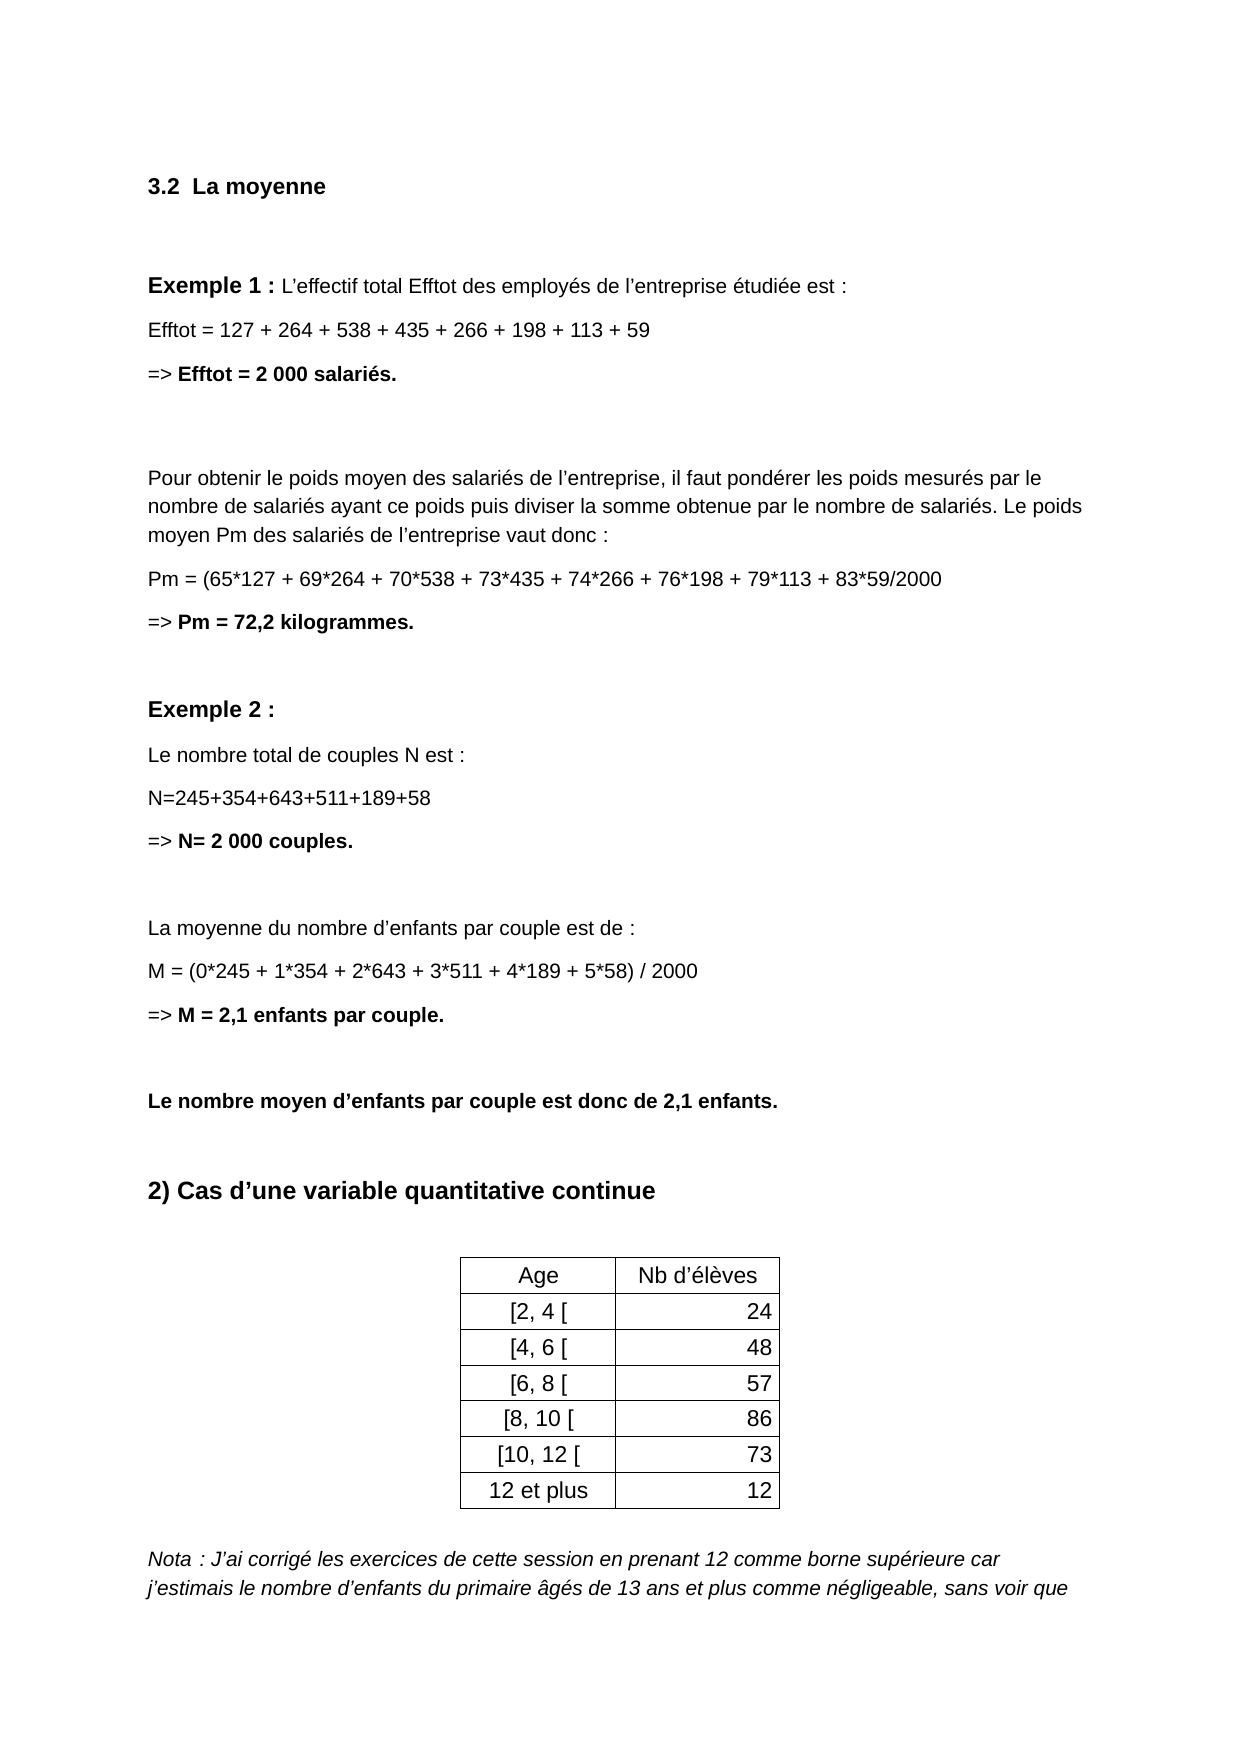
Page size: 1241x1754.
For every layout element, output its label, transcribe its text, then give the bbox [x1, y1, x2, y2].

table_cell 48 [616, 1330, 779, 1364]
text Pour obtenir le poids moyen des salariés de l’entreprise, il faut pondérer les poids mesurés par le nombre de salariés ayant ce poids puis diviser la somme obtenue par le nombre de salariés. Le poids moyen Pm des salariés de l’entreprise vaut donc : [148, 466, 1093, 547]
table_cell [8, 10 [ [461, 1401, 615, 1436]
table_cell 12 [616, 1473, 779, 1507]
table_cell 12 et plus [461, 1473, 615, 1507]
text Exemple 2 : [148, 696, 1093, 723]
text La moyenne du nombre d’enfants par couple est de : [148, 916, 1093, 940]
text Le nombre total de couples N est : [148, 742, 1093, 766]
table_cell 86 [616, 1401, 779, 1436]
table_header Age [461, 1258, 615, 1293]
subtitle 3.2 La moyenne [148, 173, 1093, 199]
text N=245+354+643+511+189+58 [148, 786, 1093, 810]
table_cell 57 [616, 1366, 779, 1400]
table_cell [6, 8 [ [461, 1366, 615, 1400]
text Efftot = 127 + 264 + 538 + 435 + 266 + 198 + 113 + 59 [148, 318, 1093, 342]
text => Efftot = 2 000 salariés. [148, 362, 1093, 386]
text => N= 2 000 couples. [148, 829, 1093, 853]
text 2) Cas d’une variable quantitative continue [148, 1176, 1093, 1204]
text => Pm = 72,2 kilogrammes. [148, 610, 1093, 634]
text Exemple 1 : L’effectif total Efftot des employés de l’entreprise étudiée est : [148, 272, 1093, 298]
table_header Nb d’élèves [616, 1258, 779, 1293]
text M = (0*245 + 1*354 + 2*643 + 3*511 + 4*189 + 5*58) / 2000 [148, 959, 1093, 983]
text => M = 2,1 enfants par couple. [148, 1002, 1093, 1026]
table_cell [10, 12 [ [461, 1437, 615, 1472]
text Le nombre moyen d’enfants par couple est donc de 2,1 enfants. [148, 1089, 1093, 1113]
table_cell 73 [616, 1437, 779, 1472]
text Nota : J’ai corrigé les exercices de cette session en prenant 12 comme borne supérieure car j’estimais le nombre d’enfants du primaire âgés de 13 ans et plus comme négligeable, sans voir que [148, 1547, 1093, 1599]
text Pm = (65*127 + 69*264 + 70*538 + 73*435 + 74*266 + 76*198 + 79*113 + 83*59/2000 [148, 566, 1093, 590]
table_cell [2, 4 [ [461, 1294, 615, 1329]
table_cell [4, 6 [ [461, 1330, 615, 1364]
table_cell 24 [616, 1294, 779, 1329]
